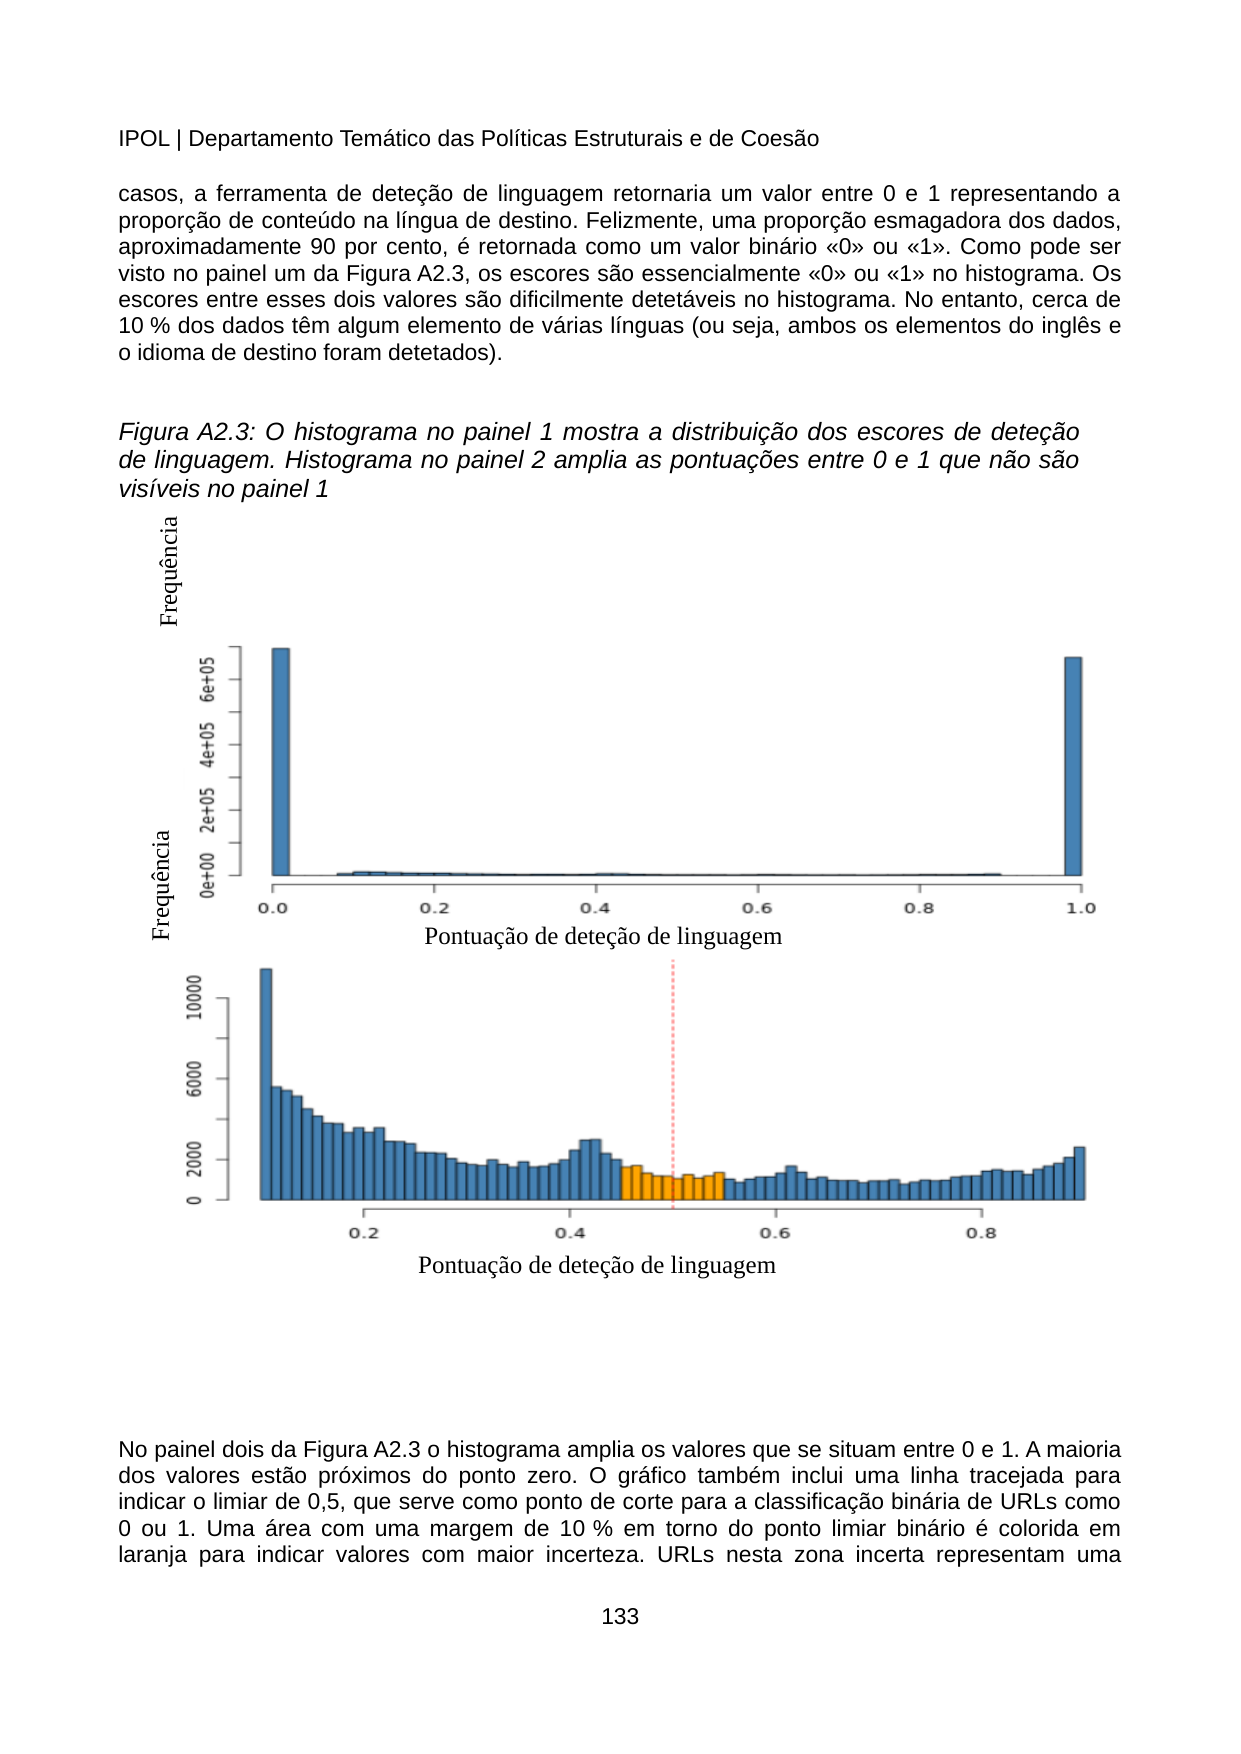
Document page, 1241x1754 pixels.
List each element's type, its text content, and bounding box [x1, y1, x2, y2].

picture [179, 955, 1093, 1243]
text No painel dois da Figura A2.3 o histograma amplia os valores que se situam entre 0 e 1. A maioria dos valores estão próximos do ponto zero. O gráfico também inclui uma linha tracejada para indicar o limiar de 0,5, que serve como ponto de corte para a classificação binária de URLs como 0 ou 1. Uma área com uma margem de 10 % em torno do ponto limiar binário é colorida em laranja para indicar valores com maior incerteza. URLs nesta zona incerta representam uma [118, 1436, 1122, 1567]
text Figura A2.3: O histograma no painel 1 mostra a distribuição dos escores de deteção de linguagem. Histograma no painel 2 amplia as pontuações entre 0 e 1 que não são visíveis no painel 1 [118, 417, 1082, 503]
picture [183, 637, 1102, 919]
text casos, a ferramenta de deteção de linguagem retornaria um valor entre 0 e 1 representando a proporção de conteúdo na língua de destino. Felizmente, uma proporção esmagadora dos dados, aproximadamente 90 por cento, é retornada como um valor binário «0» ou «1». Como pode ser visto no painel um da Figura A2.3, os escores são essencialmente «0» ou «1» no histograma. Os escores entre esses dois valores são dificilmente detetáveis no histograma. No entanto, cerca de 10 % dos dados têm algum elemento de várias línguas (ou seja, ambos os elementos do inglês e o idioma de destino foram detetados). [118, 180, 1122, 365]
